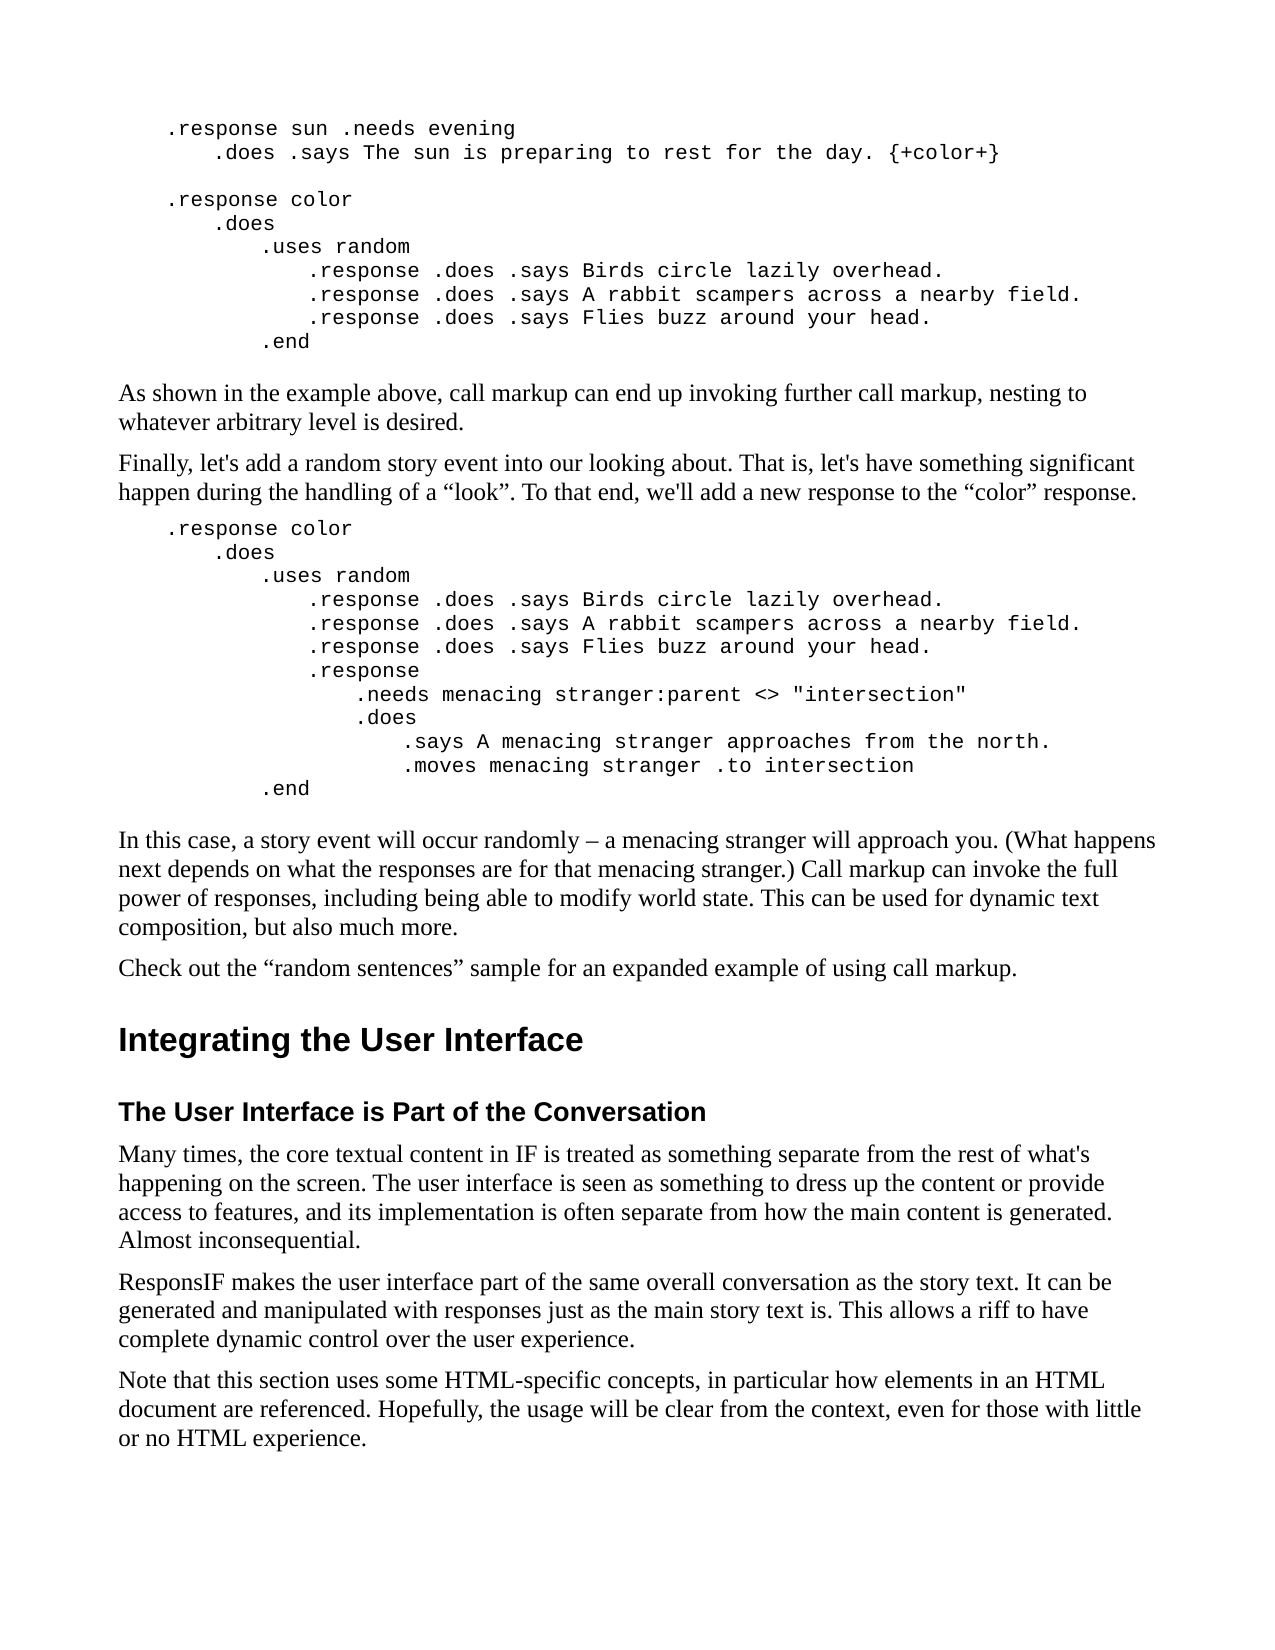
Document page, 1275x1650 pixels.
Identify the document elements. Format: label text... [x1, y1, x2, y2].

text .response .does .says A rabbit scampers across a nearby field. [118, 613, 1157, 636]
text .does [118, 542, 1157, 566]
text .response .does .says Flies buzz around your head. [118, 307, 1157, 331]
text As shown in the example above, call markup can end up invoking further call markup, nesting to whatever arbitrary level is desired. [118, 378, 1157, 436]
text .needs menacing stranger:parent <> "intersection" [118, 684, 1157, 707]
text Check out the “random sentences” sample for an expanded example of using call markup. [118, 953, 1157, 982]
text .response .does .says Birds circle lazily overhead. [118, 589, 1157, 613]
text .response [118, 660, 1157, 684]
text .end [118, 331, 1157, 354]
text Finally, let's add a random story event into our looking about. That is, let's have something significant happen during the handling of a “look”. To that end, we'll add a new response to the “color” response. [118, 448, 1157, 506]
text .response sun .needs evening [118, 118, 1157, 142]
text .response .does .says Flies buzz around your head. [118, 636, 1157, 660]
text .uses random [118, 236, 1157, 260]
text .response color [118, 518, 1157, 542]
text Many times, the core textual content in IF is treated as something separate from the rest of what's happening on the screen. The user interface is seen as something to dress up the content or provide access to features, and its implementation is often separate from how the main content is generated. Almost inconsequential. [118, 1139, 1157, 1254]
text .does [118, 213, 1157, 236]
subtitle Integrating the User Interface [118, 1019, 1157, 1058]
text .response .does .says Birds circle lazily overhead. [118, 260, 1157, 284]
text ResponsIF makes the user interface part of the same overall conversation as the story text. It can be generated and manipulated with responses just as the main story text is. This allows a riff to have complete dynamic control over the user experience. [118, 1267, 1157, 1353]
text In this case, a story event will occur randomly – a menacing stranger will approach you. (What happens next depends on what the responses are for that menacing stranger.) Call markup can invoke the full power of responses, including being able to modify world state. This can be used for dynamic text composition, but also much more. [118, 826, 1157, 941]
text .does .says The sun is preparing to rest for the day. {+color+} [118, 142, 1157, 165]
text .uses random [118, 566, 1157, 589]
text Note that this section uses some HTML-specific concepts, in particular how elements in an HTML document are referenced. Hopefully, the usage will be clear from the context, even for those with little or no HTML experience. [118, 1366, 1157, 1452]
text .response color [118, 189, 1157, 213]
text .end [118, 778, 1157, 802]
text .does [118, 707, 1157, 731]
text .says A menacing stranger approaches from the north. [118, 731, 1157, 755]
text .moves menacing stranger .to intersection [118, 755, 1157, 778]
subtitle The User Interface is Part of the Conversation [118, 1096, 1157, 1127]
text .response .does .says A rabbit scampers across a nearby field. [118, 284, 1157, 307]
